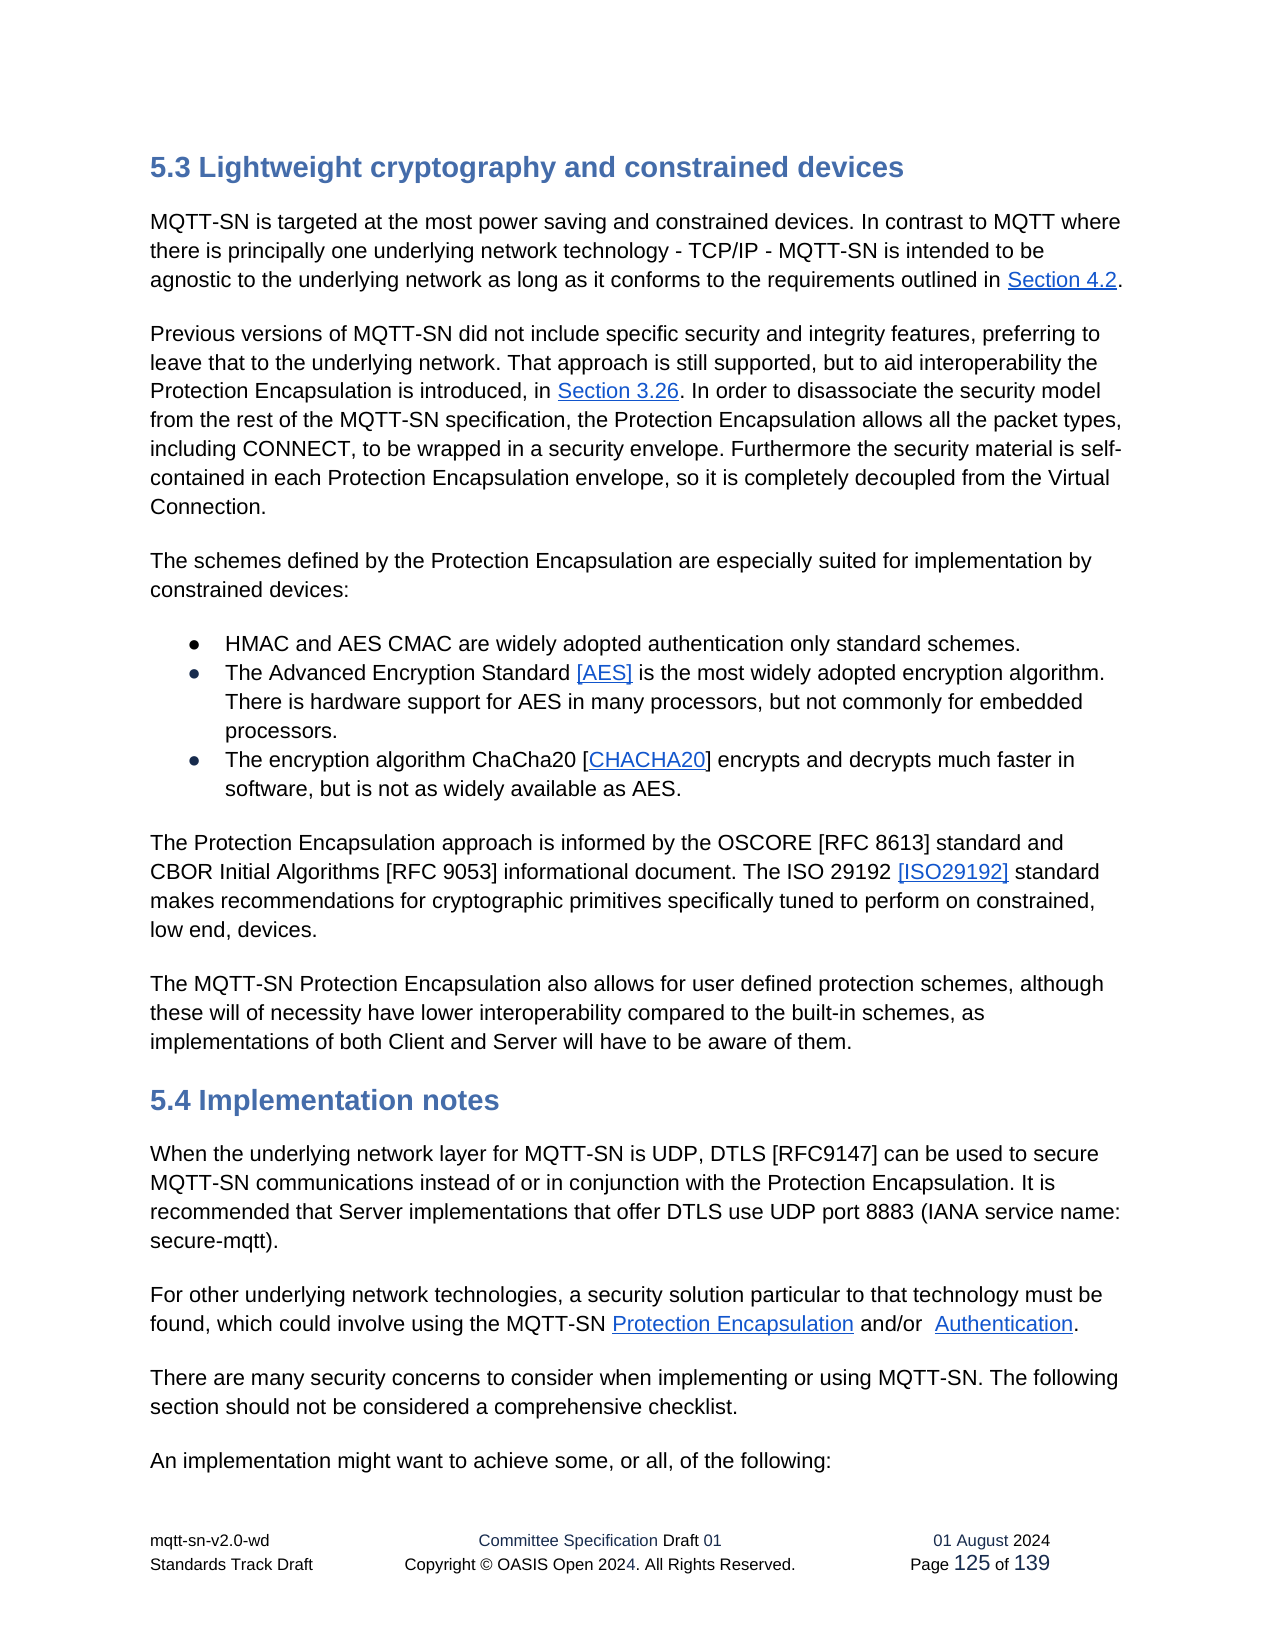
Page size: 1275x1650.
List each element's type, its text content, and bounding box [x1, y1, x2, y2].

text MQTT-SN is targeted at the most power saving and constrained devices. In contrast to MQTT where there is principally one underlying network technology - TCP/IP - MQTT-SN is intended to be agnostic to the underlying network as long as it conforms to the requirements outlined in Section 4.2. [150, 208, 1125, 292]
text Previous versions of MQTT-SN did not include specific security and integrity features, preferring to leave that to the underlying network. That approach is still supported, but to aid interoperability the Protection Encapsulation is introduced, in Section 3.26. In order to disassociate the security model from the rest of the MQTT-SN specification, the Protection Encapsulation allows all the packet types, including CONNECT, to be wrapped in a security envelope. Furthermore the security material is self-contained in each Protection Encapsulation envelope, so it is completely decoupled from the Virtual Connection. [150, 320, 1125, 519]
text There are many security concerns to consider when implementing or using MQTT-SN. The following section should not be considered a comprehensive checklist. [150, 1365, 1125, 1419]
text When the underlying network layer for MQTT-SN is UDP, DTLS [RFC9147] can be used to secure MQTT-SN communications instead of or in conjunction with the Protection Encapsulation. It is recommended that Server implementations that offer DTLS use UDP port 8883 (IANA service name: secure-mqtt). [150, 1141, 1125, 1253]
text The Protection Encapsulation approach is informed by the OSCORE [RFC 8613] standard and CBOR Initial Algorithms [RFC 9053] informational document. The ISO 29192 [ISO29192] standard makes recommendations for cryptographic primitives specifically tuned to perform on constrained, low end, devices. [150, 830, 1125, 942]
text The schemes defined by the Protection Encapsulation are especially suited for implementation by constrained devices: [150, 548, 1125, 602]
subtitle 5.4 Implementation notes [150, 1082, 1124, 1116]
list The Advanced Encryption Standard [AES] is the most widely adopted encryption algorithm. There is hardware support for AES in many processors, but not commonly for embedded processors. [187, 660, 1125, 743]
text For other underlying network technologies, a security solution particular to that technology must be found, which could involve using the MQTT-SN Protection Encapsulation and/or Authentication. [150, 1282, 1125, 1336]
list The encryption algorithm ChaCha20 [CHACHA20] encrypts and decrypts much faster in software, but is not as widely available as AES. [187, 747, 1125, 801]
list HMAC and AES CMAC are widely adopted authentication only standard schemes. [187, 631, 1125, 656]
subtitle 5.3 Lightweight cryptography and constrained devices [150, 150, 1124, 183]
text An implementation might want to achieve some, or all, of the following: [150, 1448, 1125, 1473]
text The MQTT-SN Protection Encapsulation also allows for user defined protection schemes, although these will of necessity have lower interoperability compared to the built-in schemes, as implementations of both Client and Server will have to be aware of them. [150, 971, 1125, 1054]
